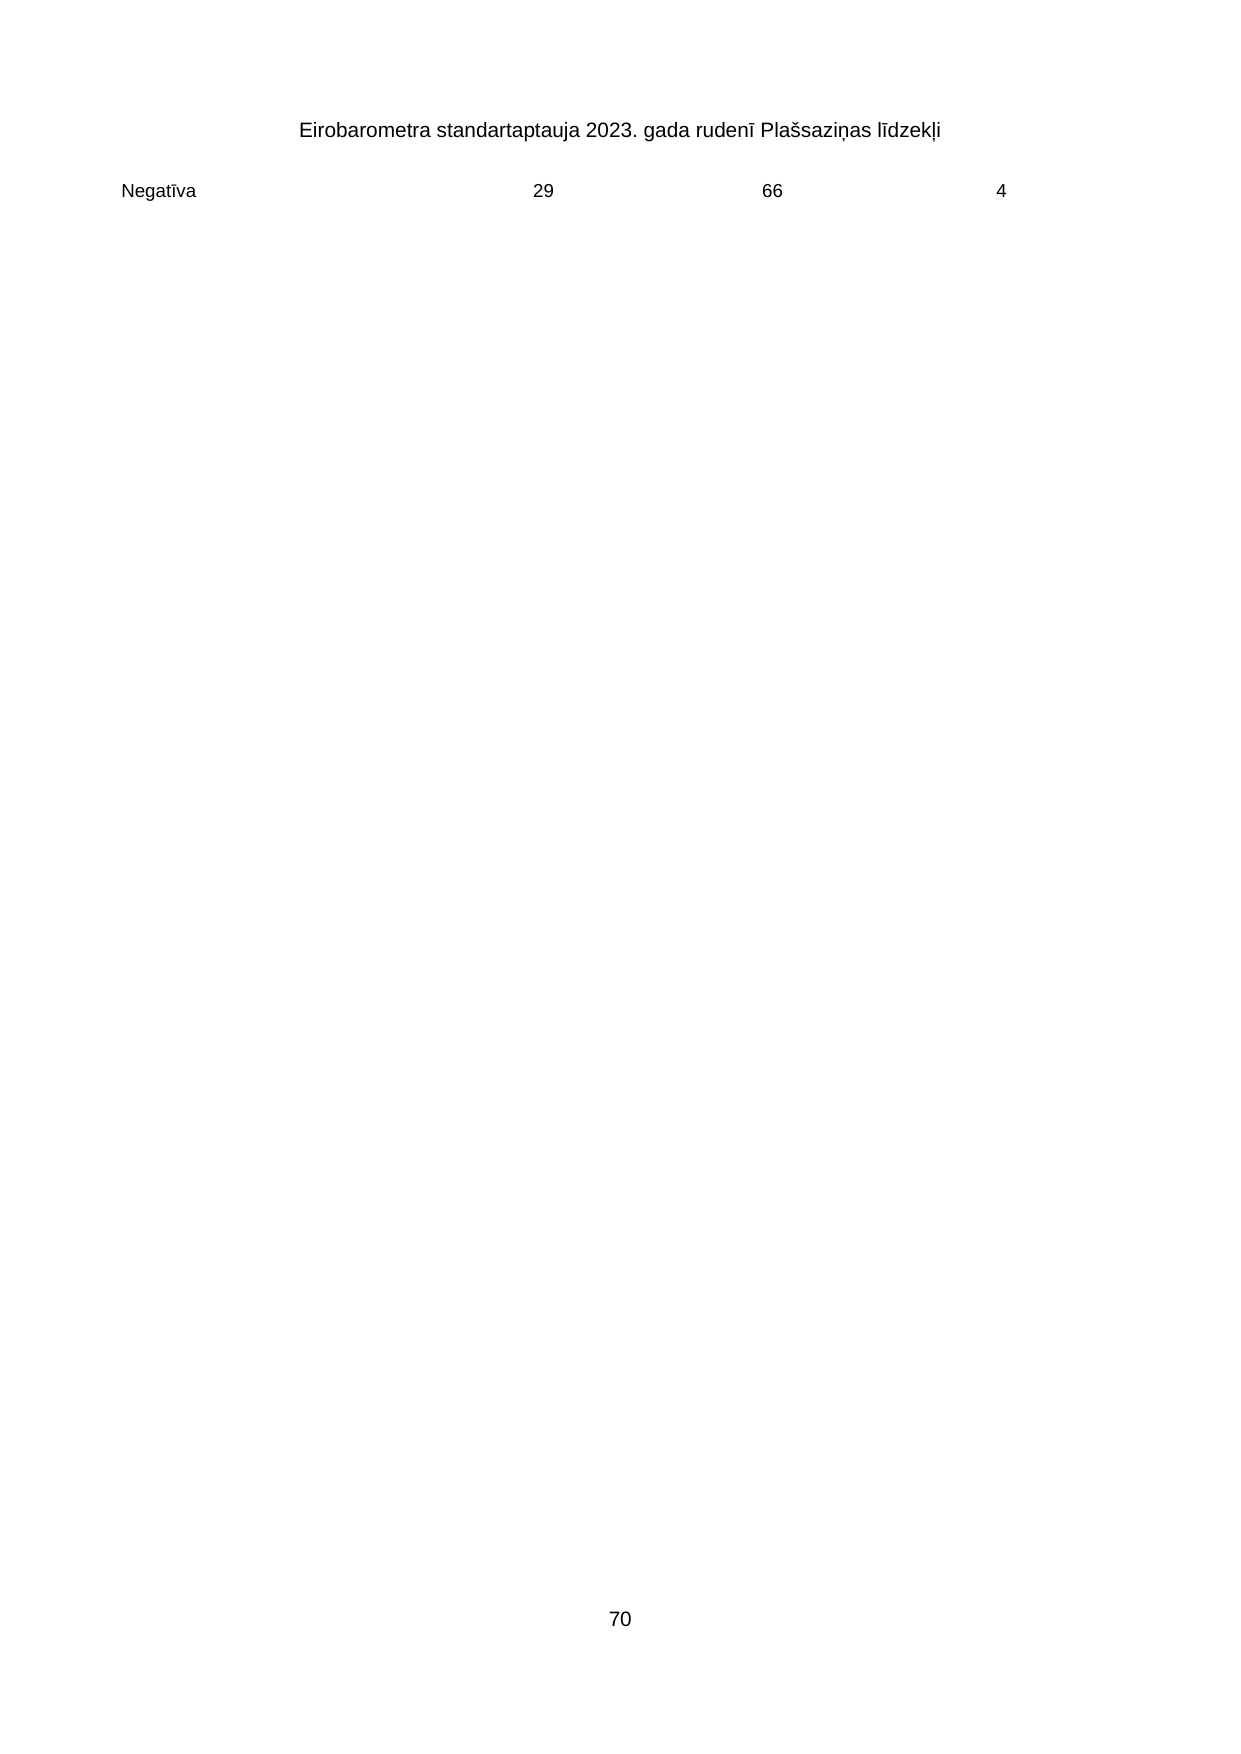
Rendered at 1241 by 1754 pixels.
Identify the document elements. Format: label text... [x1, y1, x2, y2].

table_cell Negatīva [118, 177, 429, 204]
table_cell 4 [887, 177, 1116, 204]
table_cell 29 [429, 177, 658, 204]
table_cell 66 [658, 177, 887, 204]
